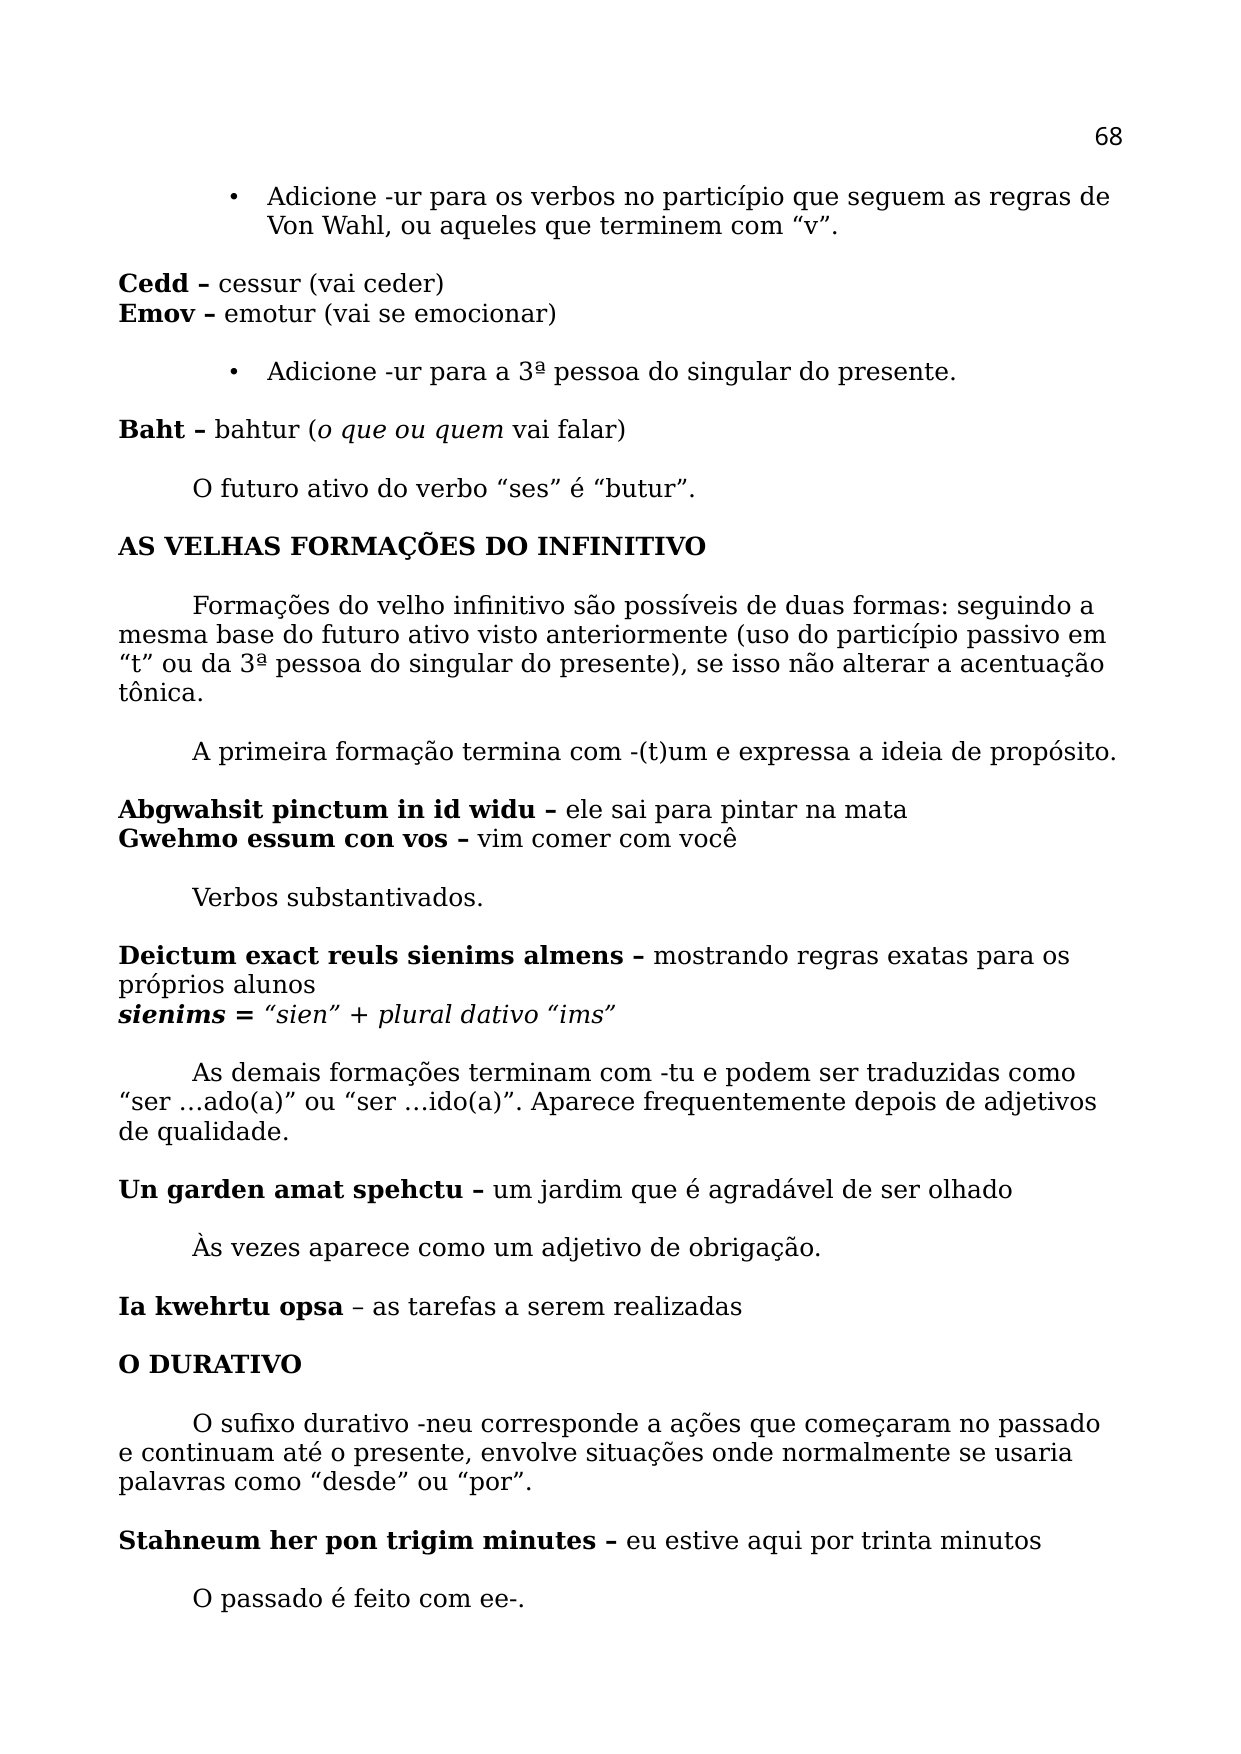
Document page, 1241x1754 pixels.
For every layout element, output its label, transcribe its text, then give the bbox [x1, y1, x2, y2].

text Cedd – cessur (vai ceder) [118, 269, 1123, 298]
text Stahneum her pon trigim minutes – eu estive aqui por trinta minutos [118, 1526, 1123, 1555]
text O sufixo durativo -neu corresponde a ações que começaram no passado e continuam até o presente, envolve situações onde normalmente se usaria palavras como “desde” ou “por”. [118, 1409, 1123, 1496]
text As demais formações terminam com -tu e podem ser traduzidas como “ser …ado(a)” ou “ser …ido(a)”. Aparece frequentemente depois de adjetivos de qualidade. [118, 1058, 1123, 1146]
text O futuro ativo do verbo “ses” é “butur”. [118, 474, 1123, 503]
text Deictum exact reuls sienims almens – mostrando regras exatas para os próprios alunos [118, 941, 1123, 1000]
text Abgwahsit pinctum in id widu – ele sai para pintar na mata [118, 795, 1123, 824]
text O passado é feito com ee-. [118, 1584, 1123, 1613]
text Às vezes aparece como um adjetivo de obrigação. [118, 1233, 1123, 1263]
text Gwehmo essum con vos – vim comer com você [118, 824, 1123, 854]
text Baht – bahtur (o que ou quem vai falar) [118, 415, 1123, 445]
text Emov – emotur (vai se emocionar) [118, 298, 1123, 328]
text Formações do velho infinitivo são possíveis de duas formas: seguindo a mesma base do futuro ativo visto anteriormente (uso do particípio passivo em “t” ou da 3ª pessoa do singular do presente), se isso não alterar a acentuação tônica. [118, 591, 1123, 707]
text Un garden amat spehctu – um jardim que é agradável de ser olhado [118, 1175, 1123, 1204]
text Ia kwehrtu opsa – as tarefas a serem realizadas [118, 1292, 1123, 1321]
text A primeira formação termina com -(t)um e expressa a ideia de propósito. [118, 737, 1123, 766]
subtitle AS VELHAS FORMAÇÕES DO INFINITIVO [118, 532, 1123, 562]
subtitle O DURATIVO [118, 1350, 1123, 1380]
text Verbos substantivados. [118, 883, 1123, 912]
text sienims = “sien” + plural dativo “ims” [118, 1000, 1123, 1029]
list Adicione -ur para a 3ª pessoa do singular do presente. [229, 357, 1123, 386]
list Adicione -ur para os verbos no particípio que seguem as regras de Von Wahl, ou aqueles que terminem com “v”. [229, 182, 1123, 240]
